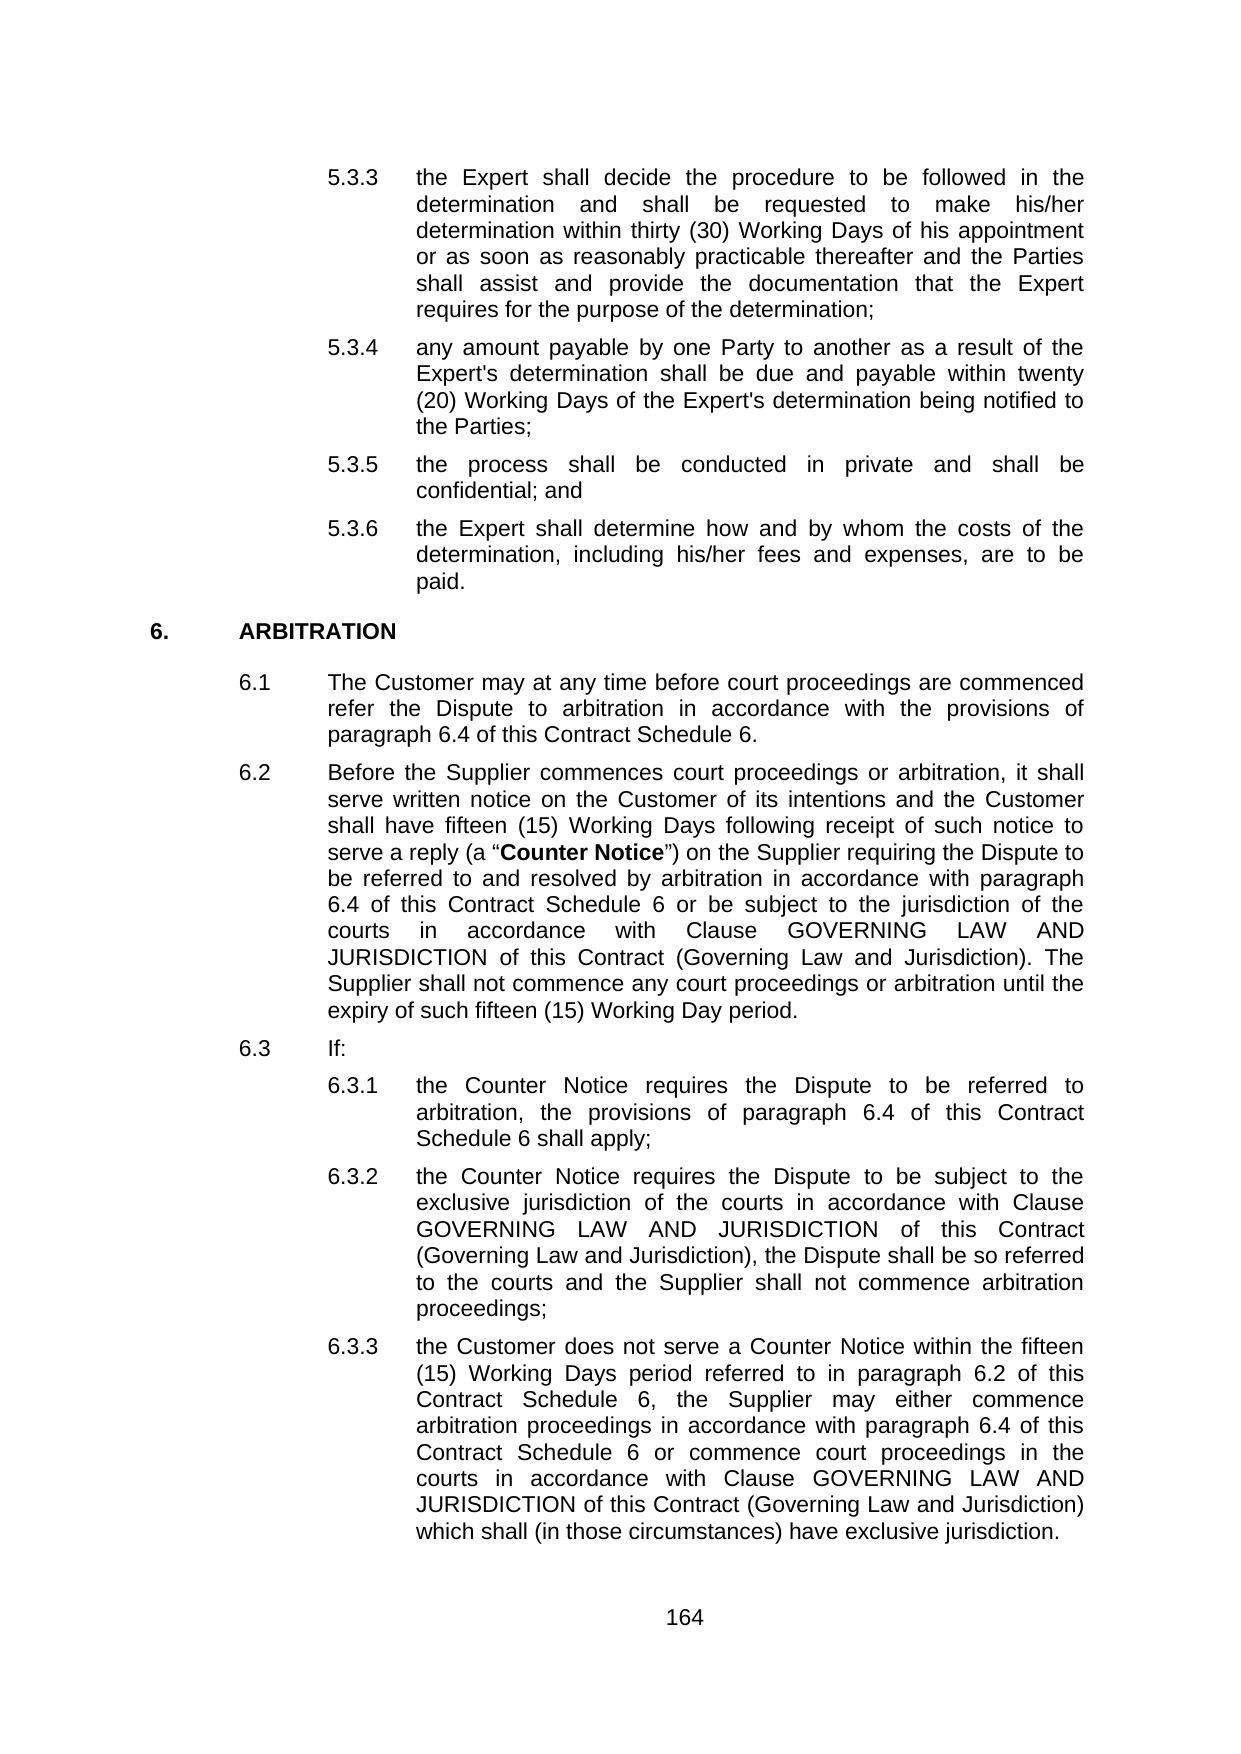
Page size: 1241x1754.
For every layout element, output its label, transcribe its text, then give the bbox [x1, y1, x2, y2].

list the Expert shall determine how and by whom the costs of the determination, including his/her fees and expenses, are to be paid. [327, 515, 1085, 594]
list The Customer may at any time before court proceedings are commenced refer the Dispute to arbitration in accordance with the provisions of paragraph 6.4 of this Contract Schedule 6. [239, 669, 1085, 748]
list any amount payable by one Party to another as a result of the Expert's determination shall be due and payable within twenty (20) Working Days of the Expert's determination being notified to the Parties; [327, 334, 1085, 439]
list the process shall be conducted in private and shall be confidential; and [327, 451, 1085, 503]
list the Expert shall decide the procedure to be followed in the determination and shall be requested to make his/her determination within thirty (30) Working Days of his appointment or as soon as reasonably practicable thereafter and the Parties shall assist and provide the documentation that the Expert requires for the purpose of the determination; [327, 150, 1085, 322]
list If: [239, 1034, 1085, 1061]
list the Counter Notice requires the Dispute to be referred to arbitration, the provisions of paragraph 6.4 of this Contract Schedule 6 shall apply; [327, 1072, 1085, 1151]
list Before the Supplier commences court proceedings or arbitration, it shall serve written notice on the Customer of its intentions and the Customer shall have fifteen (15) Working Days following receipt of such notice to serve a reply (a “Counter Notice”) on the Supplier requiring the Dispute to be referred to and resolved by arbitration in accordance with paragraph 6.4 of this Contract Schedule 6 or be subject to the jurisdiction of the courts in accordance with Clause 46 of this Contract (Governing Law and Jurisdiction). The Supplier shall not commence any court proceedings or arbitration until the expiry of such fifteen (15) Working Day period. [239, 759, 1085, 1023]
list ARBITRATION [150, 618, 1090, 644]
list the Customer does not serve a Counter Notice within the fifteen (15) Working Days period referred to in paragraph 6.2 of this Contract Schedule 6, the Supplier may either commence arbitration proceedings in accordance with paragraph 6.4 of this Contract Schedule 6 or commence court proceedings in the courts in accordance with Clause 46 of this Contract (Governing Law and Jurisdiction) which shall (in those circumstances) have exclusive jurisdiction. [327, 1333, 1085, 1544]
list the Counter Notice requires the Dispute to be subject to the exclusive jurisdiction of the courts in accordance with Clause 46 of this Contract (Governing Law and Jurisdiction), the Dispute shall be so referred to the courts and the Supplier shall not commence arbitration proceedings; [327, 1163, 1085, 1321]
